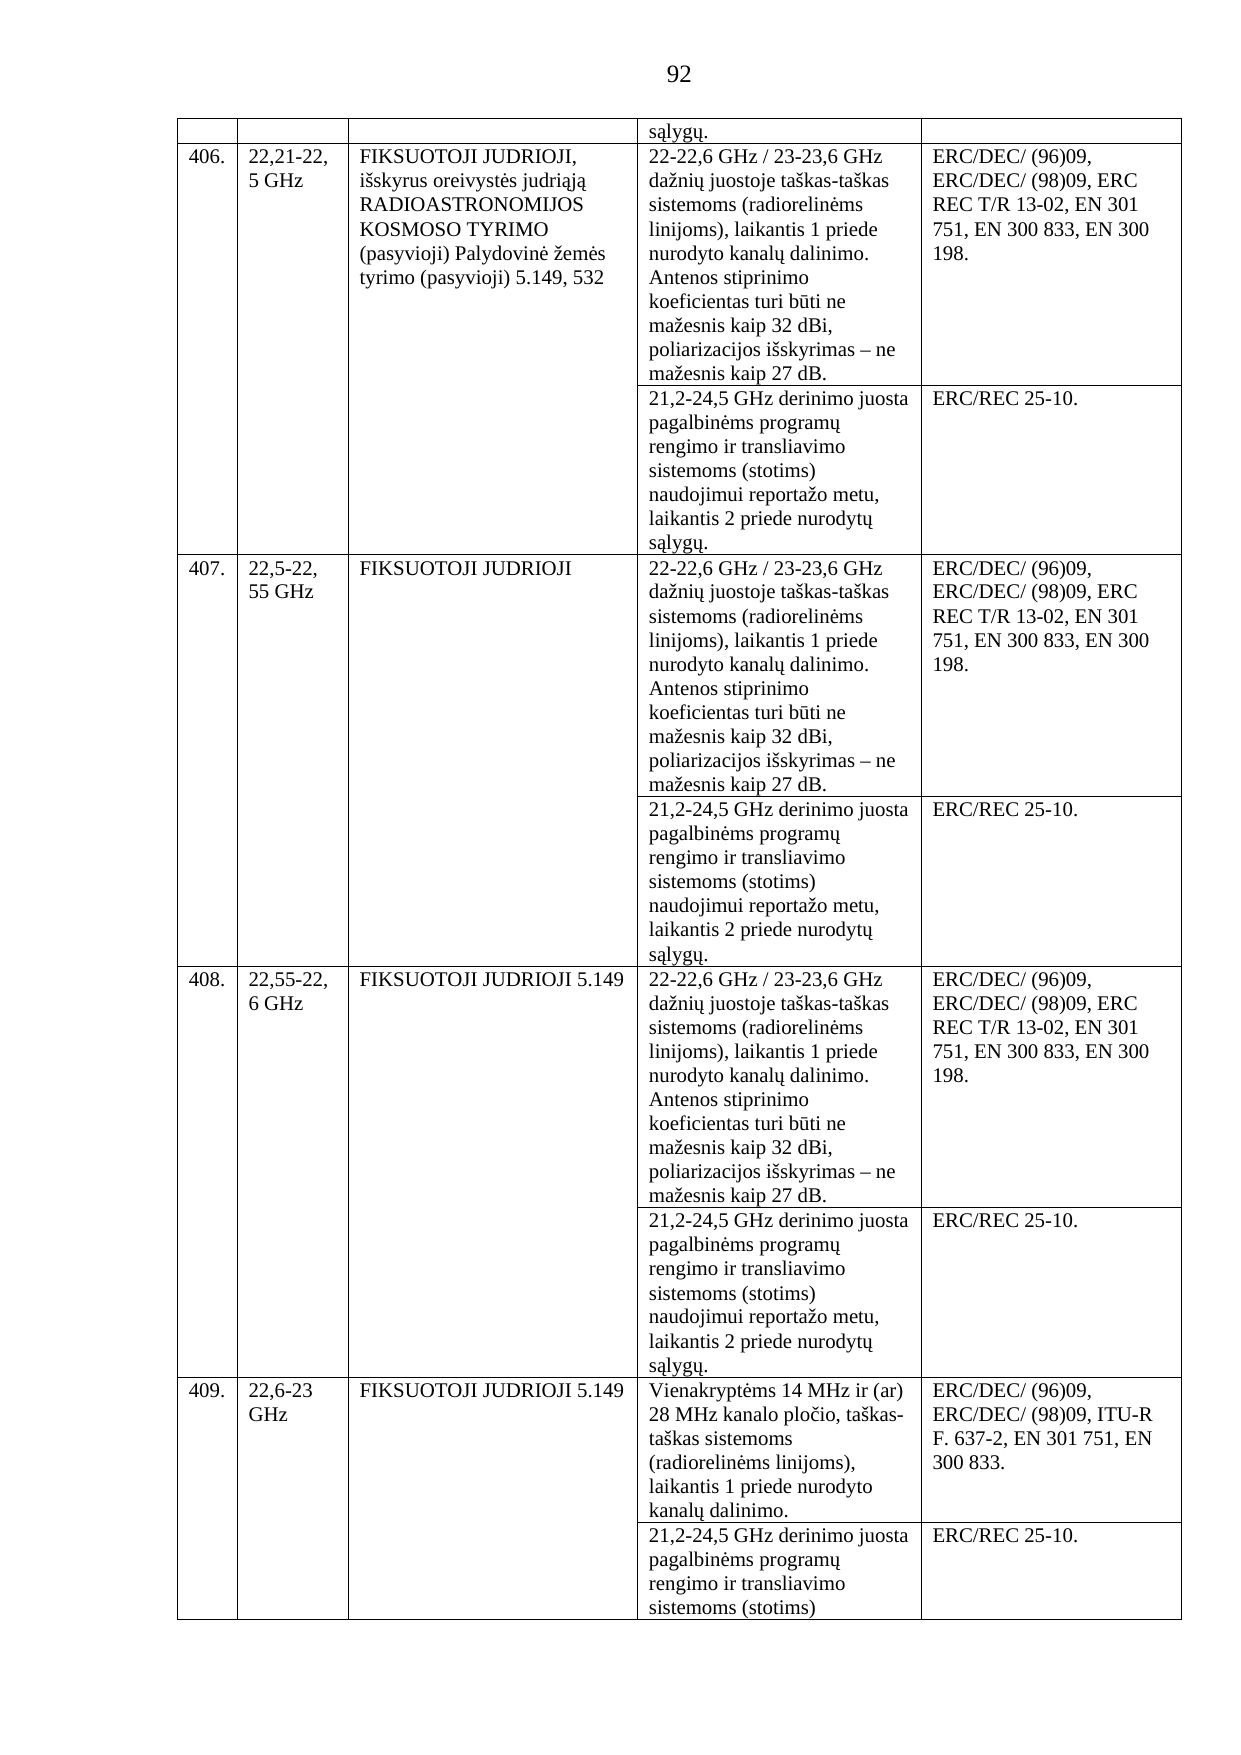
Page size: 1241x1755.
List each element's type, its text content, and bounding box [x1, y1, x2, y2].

table_cell 22,6-23 GHz [238, 1378, 348, 1619]
table_cell ERC/REC 25-10. [922, 1523, 1181, 1619]
table_cell 22,21-22, 5 GHz [238, 144, 348, 554]
table_cell 22-22,6 GHz / 23-23,6 GHz dažnių juostoje taškas-taškas sistemoms (radiorelinėms linijoms), laikantis 1 priede nurodyto kanalų dalinimo. Antenos stiprinimo koeficientas turi būti ne mažesnis kaip 32 dBi, poliarizacijos išskyrimas – ne mažesnis kaip 27 dB. [638, 555, 921, 796]
table_cell FIKSUOTOJI JUDRIOJI, išskyrus oreivystės judriąją RADIOASTRONOMIJOS KOSMOSO TYRIMO (pasyvioji) Palydovinė žemės tyrimo (pasyvioji) 5.149, 532 [349, 144, 637, 554]
table_cell ERC/DEC/ (96)09, ERC/DEC/ (98)09, ERC REC T/R 13-02, EN 301 751, EN 300 833, EN 300 198. [922, 967, 1181, 1207]
table_cell [922, 119, 1181, 143]
table_cell 22,5-22, 55 GHz [238, 555, 348, 966]
table_cell 406. [178, 144, 237, 554]
table_cell [238, 119, 348, 143]
table_cell 21,2-24,5 GHz derinimo juosta pagalbinėms programų rengimo ir transliavimo sistemoms (stotims) naudojimui reportažo metu, laikantis 2 priede nurodytų sąlygų. [638, 386, 921, 554]
table_cell ERC/REC 25-10. [922, 386, 1181, 554]
table_cell 22-22,6 GHz / 23-23,6 GHz dažnių juostoje taškas-taškas sistemoms (radiorelinėms linijoms), laikantis 1 priede nurodyto kanalų dalinimo. Antenos stiprinimo koeficientas turi būti ne mažesnis kaip 32 dBi, poliarizacijos išskyrimas – ne mažesnis kaip 27 dB. [638, 967, 921, 1207]
table_cell [178, 119, 237, 143]
table_cell 408. [178, 967, 237, 1377]
table_cell ERC/REC 25-10. [922, 1208, 1181, 1377]
table_cell ERC/DEC/ (96)09, ERC/DEC/ (98)09, ERC REC T/R 13-02, EN 301 751, EN 300 833, EN 300 198. [922, 144, 1181, 385]
table_cell 22,55-22, 6 GHz [238, 967, 348, 1377]
table_cell 21,2-24,5 GHz derinimo juosta pagalbinėms programų rengimo ir transliavimo sistemoms (stotims) [638, 1523, 921, 1619]
table_cell sąlygų. [638, 119, 921, 143]
table_cell FIKSUOTOJI JUDRIOJI 5.149 [349, 967, 637, 1377]
table_cell [349, 119, 637, 143]
table_cell 21,2-24,5 GHz derinimo juosta pagalbinėms programų rengimo ir transliavimo sistemoms (stotims) naudojimui reportažo metu, laikantis 2 priede nurodytų sąlygų. [638, 797, 921, 966]
table_cell ERC/DEC/ (96)09, ERC/DEC/ (98)09, ERC REC T/R 13-02, EN 301 751, EN 300 833, EN 300 198. [922, 555, 1181, 796]
table_cell ERC/REC 25-10. [922, 797, 1181, 966]
table_cell FIKSUOTOJI JUDRIOJI 5.149 [349, 1378, 637, 1619]
table_cell 21,2-24,5 GHz derinimo juosta pagalbinėms programų rengimo ir transliavimo sistemoms (stotims) naudojimui reportažo metu, laikantis 2 priede nurodytų sąlygų. [638, 1208, 921, 1377]
table_cell 407. [178, 555, 237, 966]
table_cell 22-22,6 GHz / 23-23,6 GHz dažnių juostoje taškas-taškas sistemoms (radiorelinėms linijoms), laikantis 1 priede nurodyto kanalų dalinimo. Antenos stiprinimo koeficientas turi būti ne mažesnis kaip 32 dBi, poliarizacijos išskyrimas – ne mažesnis kaip 27 dB. [638, 144, 921, 385]
table_cell FIKSUOTOJI JUDRIOJI [349, 555, 637, 966]
table_cell 409. [178, 1378, 237, 1619]
table_cell ERC/DEC/ (96)09, ERC/DEC/ (98)09, ITU-R F. 637-2, EN 301 751, EN 300 833. [922, 1378, 1181, 1522]
table_cell Vienakryptėms 14 MHz ir (ar) 28 MHz kanalo pločio, taškas-taškas sistemoms (radiorelinėms linijoms), laikantis 1 priede nurodyto kanalų dalinimo. [638, 1378, 921, 1522]
